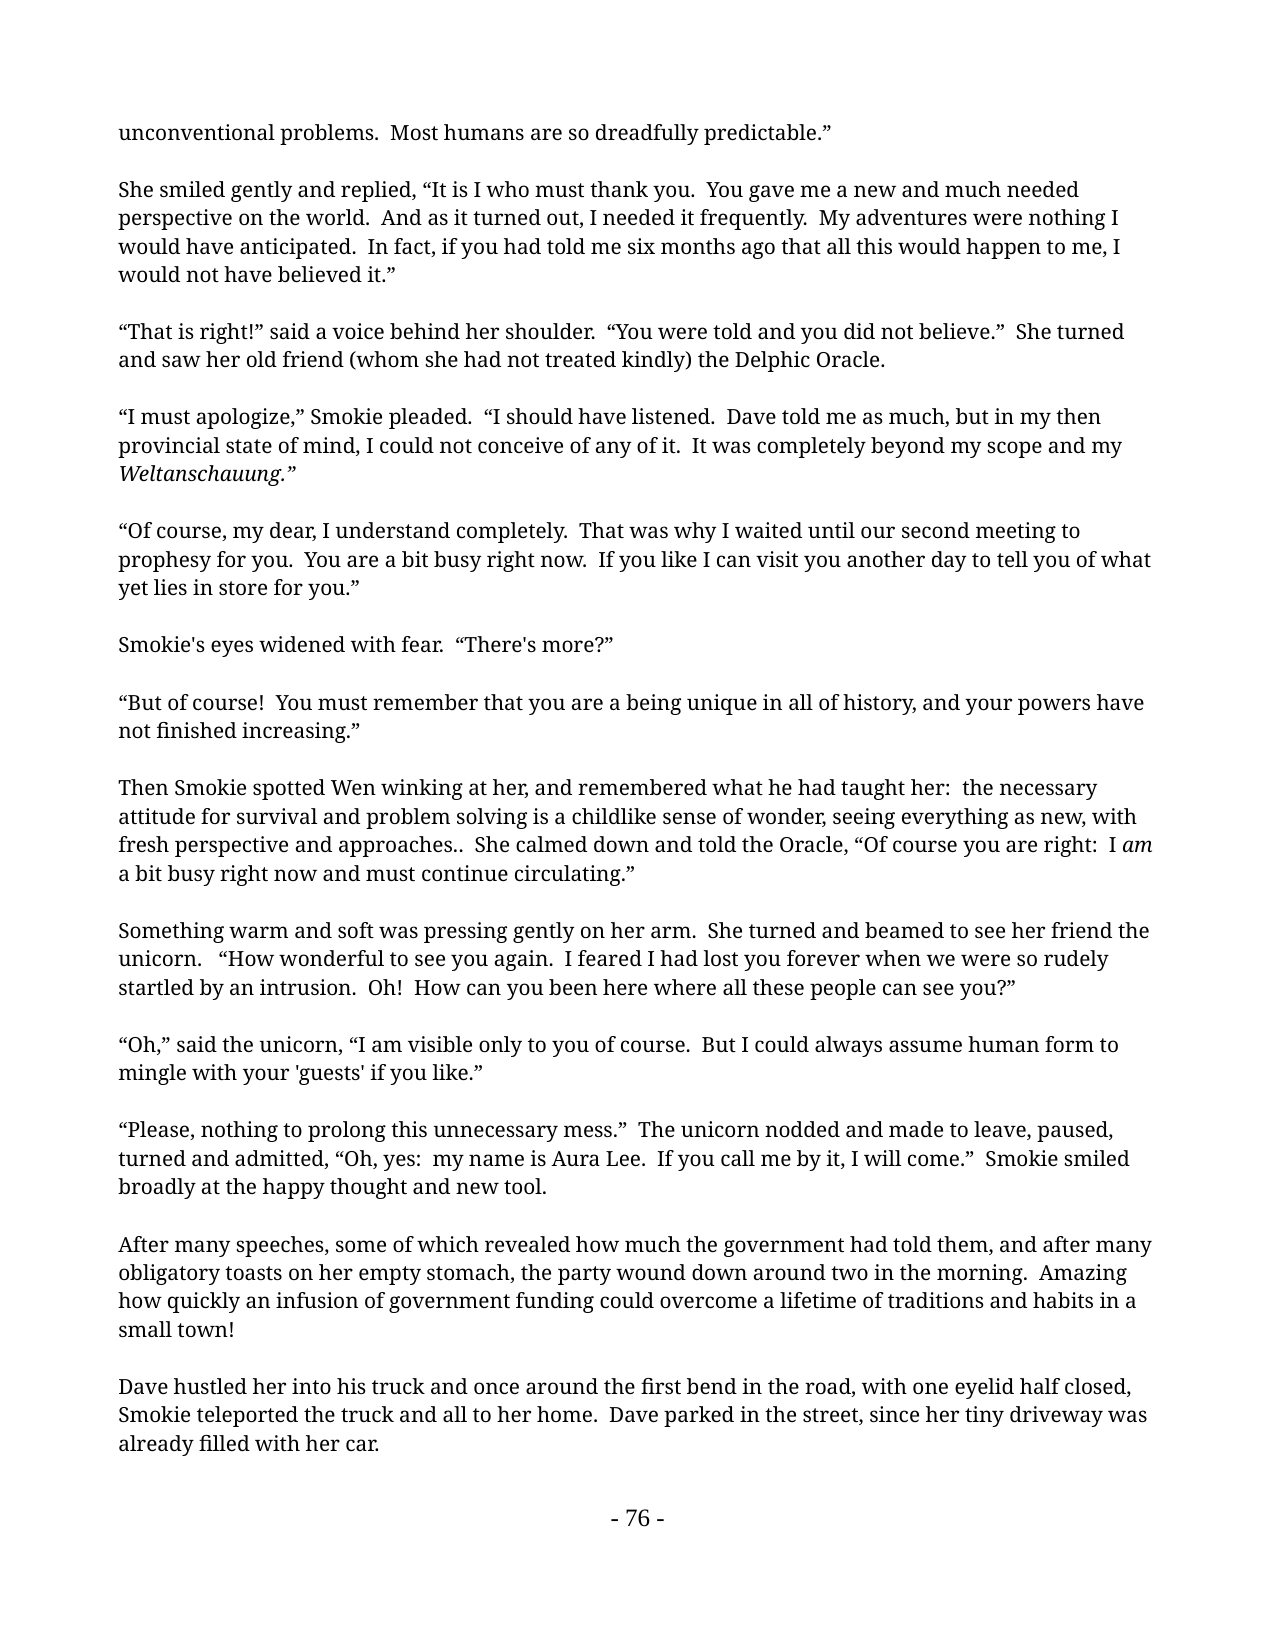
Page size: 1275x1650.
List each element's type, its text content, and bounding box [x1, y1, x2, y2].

text Dave hustled her into his truck and once around the first bend in the road, with one eyelid half closed, Smokie teleported the truck and all to her home. Dave parked in the street, since her tiny driveway was already filled with her car. [118, 1372, 1157, 1457]
text Something warm and soft was pressing gently on her arm. She turned and beamed to see her friend the unicorn. “How wonderful to see you again. I feared I had lost you forever when we were so rudely startled by an intrusion. Oh! How can you been here where all these people can see you?” [118, 916, 1157, 1001]
text Smokie's eyes widened with fear. “There's more?” [118, 631, 1157, 659]
text “I must apologize,” Smokie pleaded. “I should have listened. Dave told me as much, but in my then provincial state of mind, I could not conceive of any of it. It was completely beyond my scope and my Weltanschauung.” [118, 402, 1157, 488]
text unconventional problems. Most humans are so dreadfully predictable.” [118, 118, 1157, 147]
text “But of course! You must remember that you are a being unique in all of history, and your powers have not finished increasing.” [118, 688, 1157, 745]
text “Oh,” said the unicorn, “I am visible only to you of course. But I could always assume human form to mingle with your 'guests' if you like.” [118, 1030, 1157, 1087]
text “That is right!” said a voice behind her shoulder. “You were told and you did not believe.” She turned and saw her old friend (whom she had not treated kindly) the Delphic Oracle. [118, 317, 1157, 374]
text Then Smokie spotted Wen winking at her, and remembered what he had taught her: the necessary attitude for survival and problem solving is a childlike sense of wonder, seeing everything as new, with fresh perspective and approaches.. She calmed down and told the Oracle, “Of course you are right: I am a bit busy right now and must continue circulating.” [118, 773, 1157, 887]
text “Please, nothing to prolong this unnecessary mess.” The unicorn nodded and made to leave, paused, turned and admitted, “Oh, yes: my name is Aura Lee. If you call me by it, I will come.” Smokie smiled broadly at the happy thought and new tool. [118, 1116, 1157, 1201]
text “Of course, my dear, I understand completely. That was why I waited until our second meeting to prophesy for you. You are a bit busy right now. If you like I can visit you another day to tell you of what yet lies in store for you.” [118, 517, 1157, 602]
text After many speeches, some of which revealed how much the government had told them, and after many obligatory toasts on her empty stomach, the party wound down around two in the morning. Amazing how quickly an infusion of government funding could overcome a lifetime of traditions and habits in a small town! [118, 1230, 1157, 1343]
text She smiled gently and replied, “It is I who must thank you. You gave me a new and much needed perspective on the world. And as it turned out, I needed it frequently. My adventures were nothing I would have anticipated. In fact, if you had told me six months ago that all this would happen to me, I would not have believed it.” [118, 175, 1157, 289]
